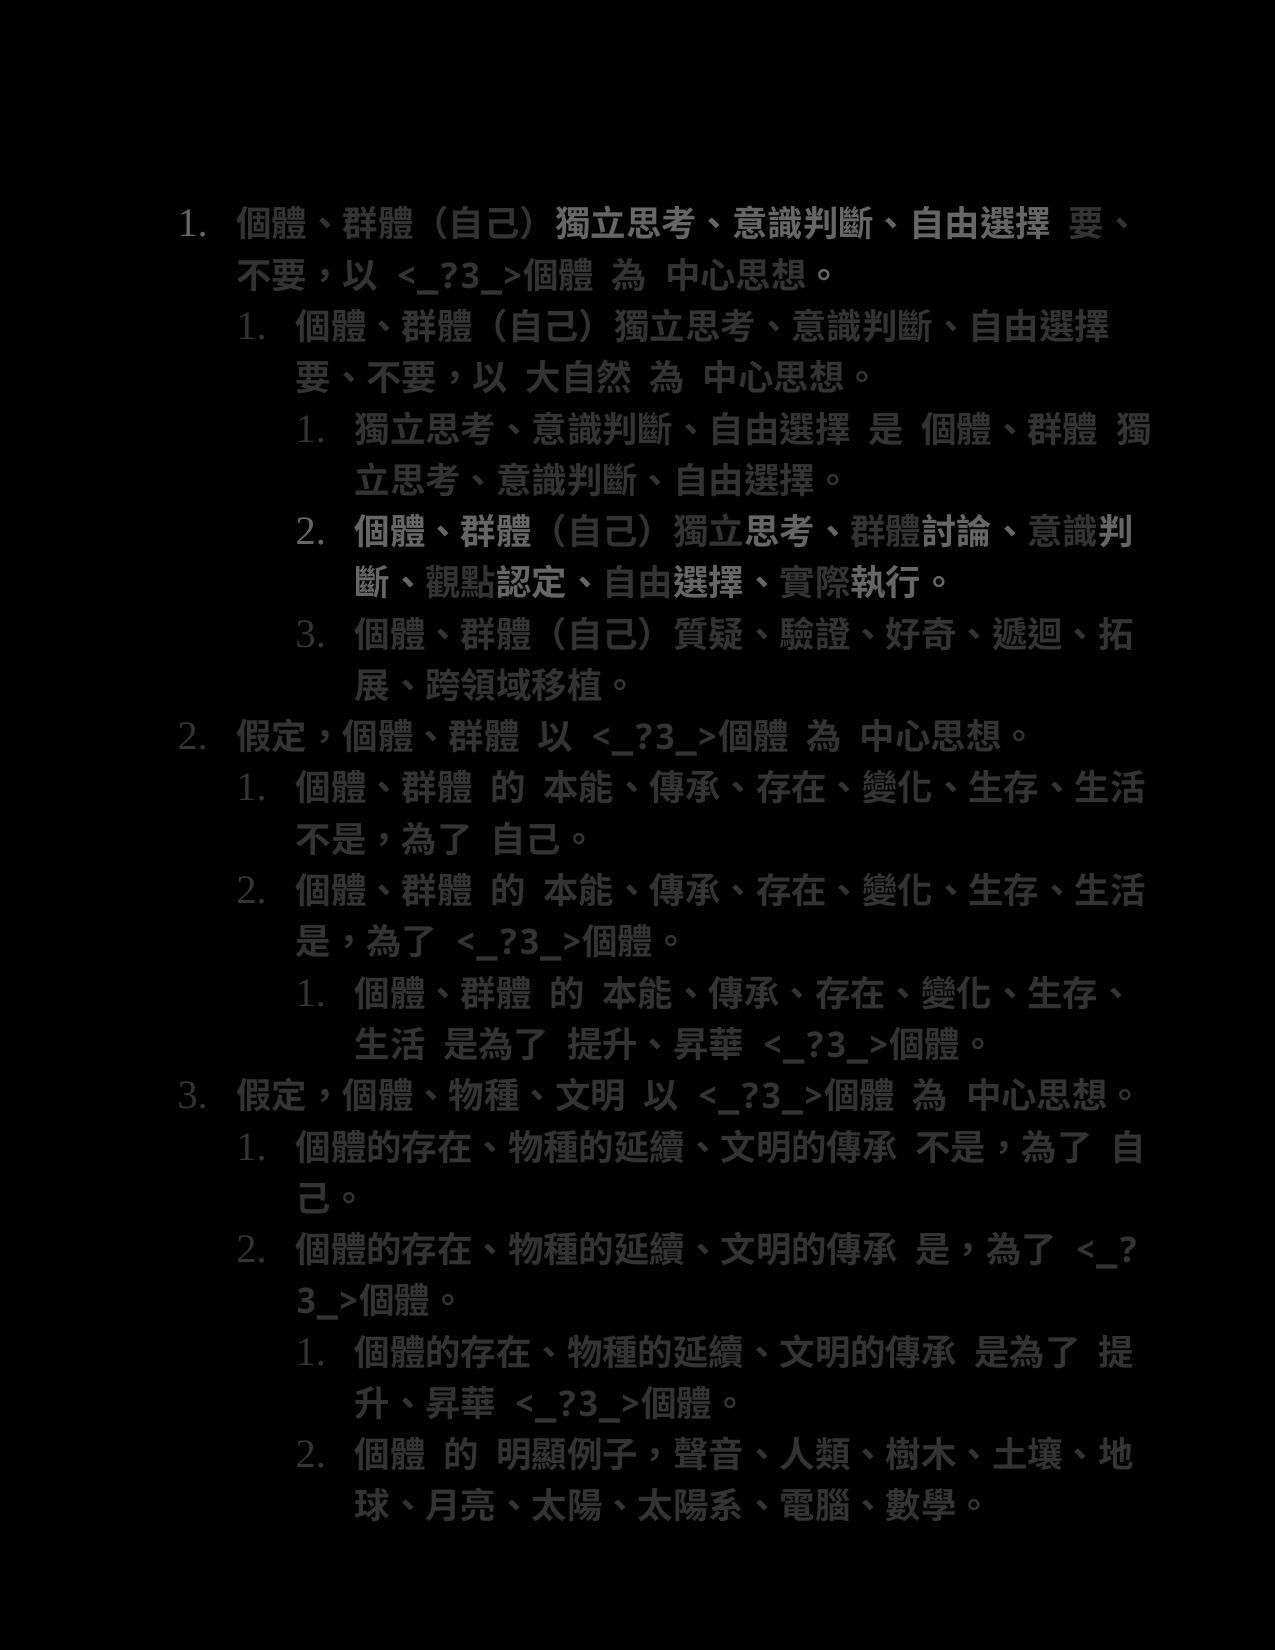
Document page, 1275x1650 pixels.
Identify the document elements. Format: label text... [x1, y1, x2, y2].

list 個體、群體（自己）獨立思考、群體討論、意識判斷、觀點認定、自由選擇、實際執行。 [295, 503, 1157, 606]
list 個體、群體 的 本能、傳承、存在、變化、生存、生活 是為了 提升、昇華 <_?3_>個體。 [295, 965, 1157, 1067]
list 假定，個體、群體 以 <_?3_>個體 為 中心思想。 [177, 708, 1157, 760]
list 個體的存在、物種的延續、文明的傳承 不是，為了 自己。 [236, 1119, 1157, 1221]
list 個體、群體（自己）獨立思考、意識判斷、自由選擇 要、不要，以 <_?3_>個體 為 中心思想。 [177, 196, 1157, 298]
list 個體、群體 的 本能、傳承、存在、變化、生存、生活 不是，為了 自己。 [236, 760, 1157, 862]
list 假定，個體、物種、文明 以 <_?3_>個體 為 中心思想。 [177, 1067, 1157, 1119]
list 個體、群體（自己）質疑、驗證、好奇、遞迴、拓展、跨領域移植。 [295, 606, 1157, 708]
list 獨立思考、意識判斷、自由選擇 是 個體、群體 獨立思考、意識判斷、自由選擇。 [295, 401, 1157, 503]
list 個體的存在、物種的延續、文明的傳承 是，為了 <_?3_>個體。 [236, 1221, 1157, 1324]
list 個體 的 明顯例子，聲音、人類、樹木、土壤、地球、月亮、太陽、太陽系、電腦、數學。 [295, 1427, 1157, 1529]
list 個體的存在、物種的延續、文明的傳承 是為了 提升、昇華 <_?3_>個體。 [295, 1324, 1157, 1427]
list 個體、群體 的 本能、傳承、存在、變化、生存、生活 是，為了 <_?3_>個體。 [236, 862, 1157, 965]
list 個體、群體（自己）獨立思考、意識判斷、自由選擇 要、不要，以 大自然 為 中心思想。 [236, 298, 1157, 401]
